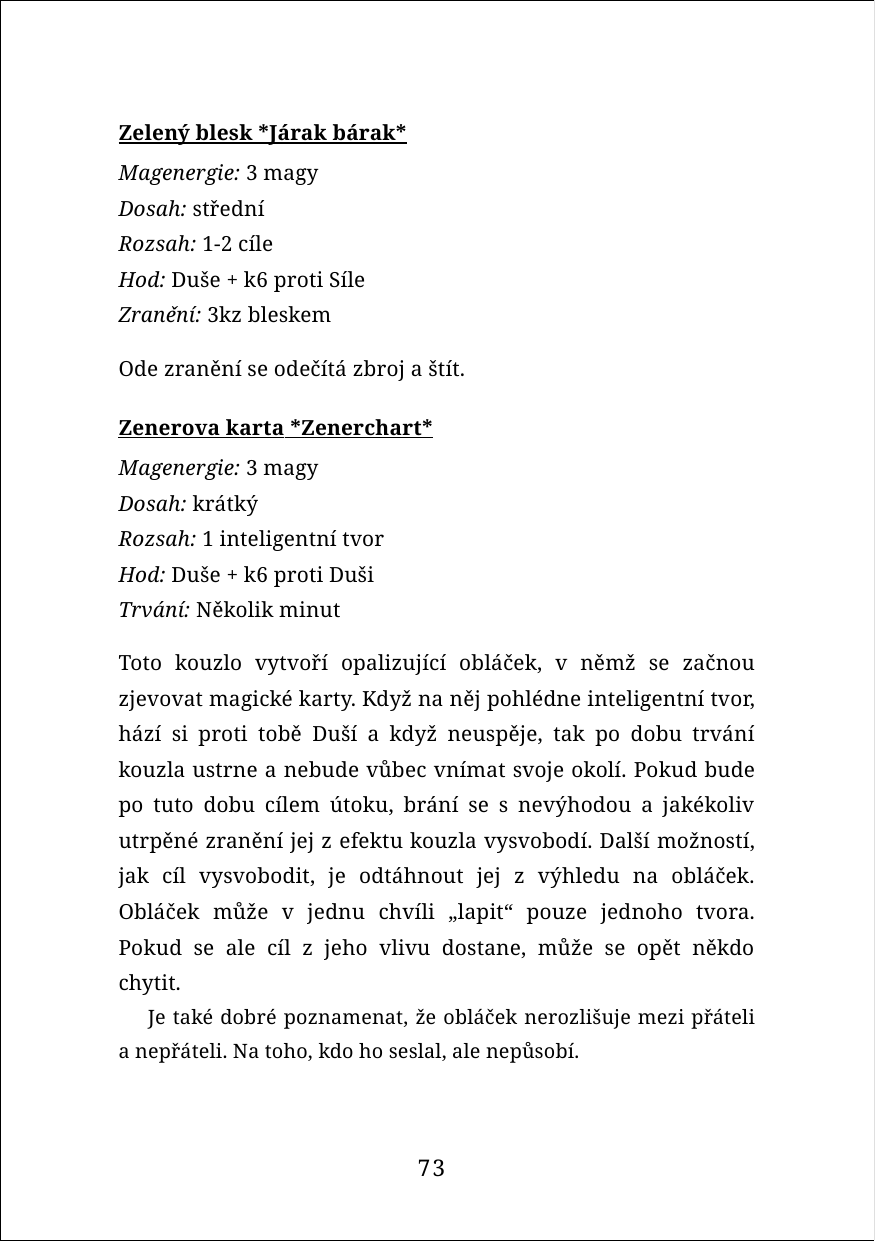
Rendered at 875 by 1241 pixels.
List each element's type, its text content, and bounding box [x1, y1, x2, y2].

subtitle Zelený blesk *Járak bárak* [118, 118, 756, 147]
text Magenergie: 3 magy Dosah: střední Rozsah: 1-2 cíle Hod: Duše + k6 proti Síle Zranění: 3kz bleskem [118, 158, 756, 329]
text Magenergie: 3 magy Dosah: krátký Rozsah: 1 inteligentní tvor Hod: Duše + k6 proti Duši Trvání: Několik minut [118, 453, 756, 624]
text Ode zranění se odečítá zbroj a štít. [118, 354, 756, 382]
subtitle Zenerova karta *Zenerchart* [118, 413, 756, 441]
text Toto kouzlo vytvoří opalizující obláček, v němž se začnou zjevovat magické karty. Když na něj pohlédne inteligentní tvor, hází si proti tobě Duší a když neuspěje, tak po dobu trvání kouzla ustrne a nebude vůbec vnímat svoje okolí. Pokud bude po tuto dobu cílem útoku, brání se s nevýhodou a jakékoliv utrpěné zranění jej z efektu kouzla vysvobodí. Další možností, jak cíl vysvobodit, je odtáhnout jej z výhledu na obláček. Obláček může v jednu chvíli „lapit“ pouze jednoho tvora. Pokud se ale cíl z jeho vlivu dostane, může se opět někdo chytit. Je také dobré poznamenat, že obláček nerozlišuje mezi přáteli a nepřáteli. Na toho, kdo ho seslal, ale nepůsobí. [118, 648, 756, 1064]
